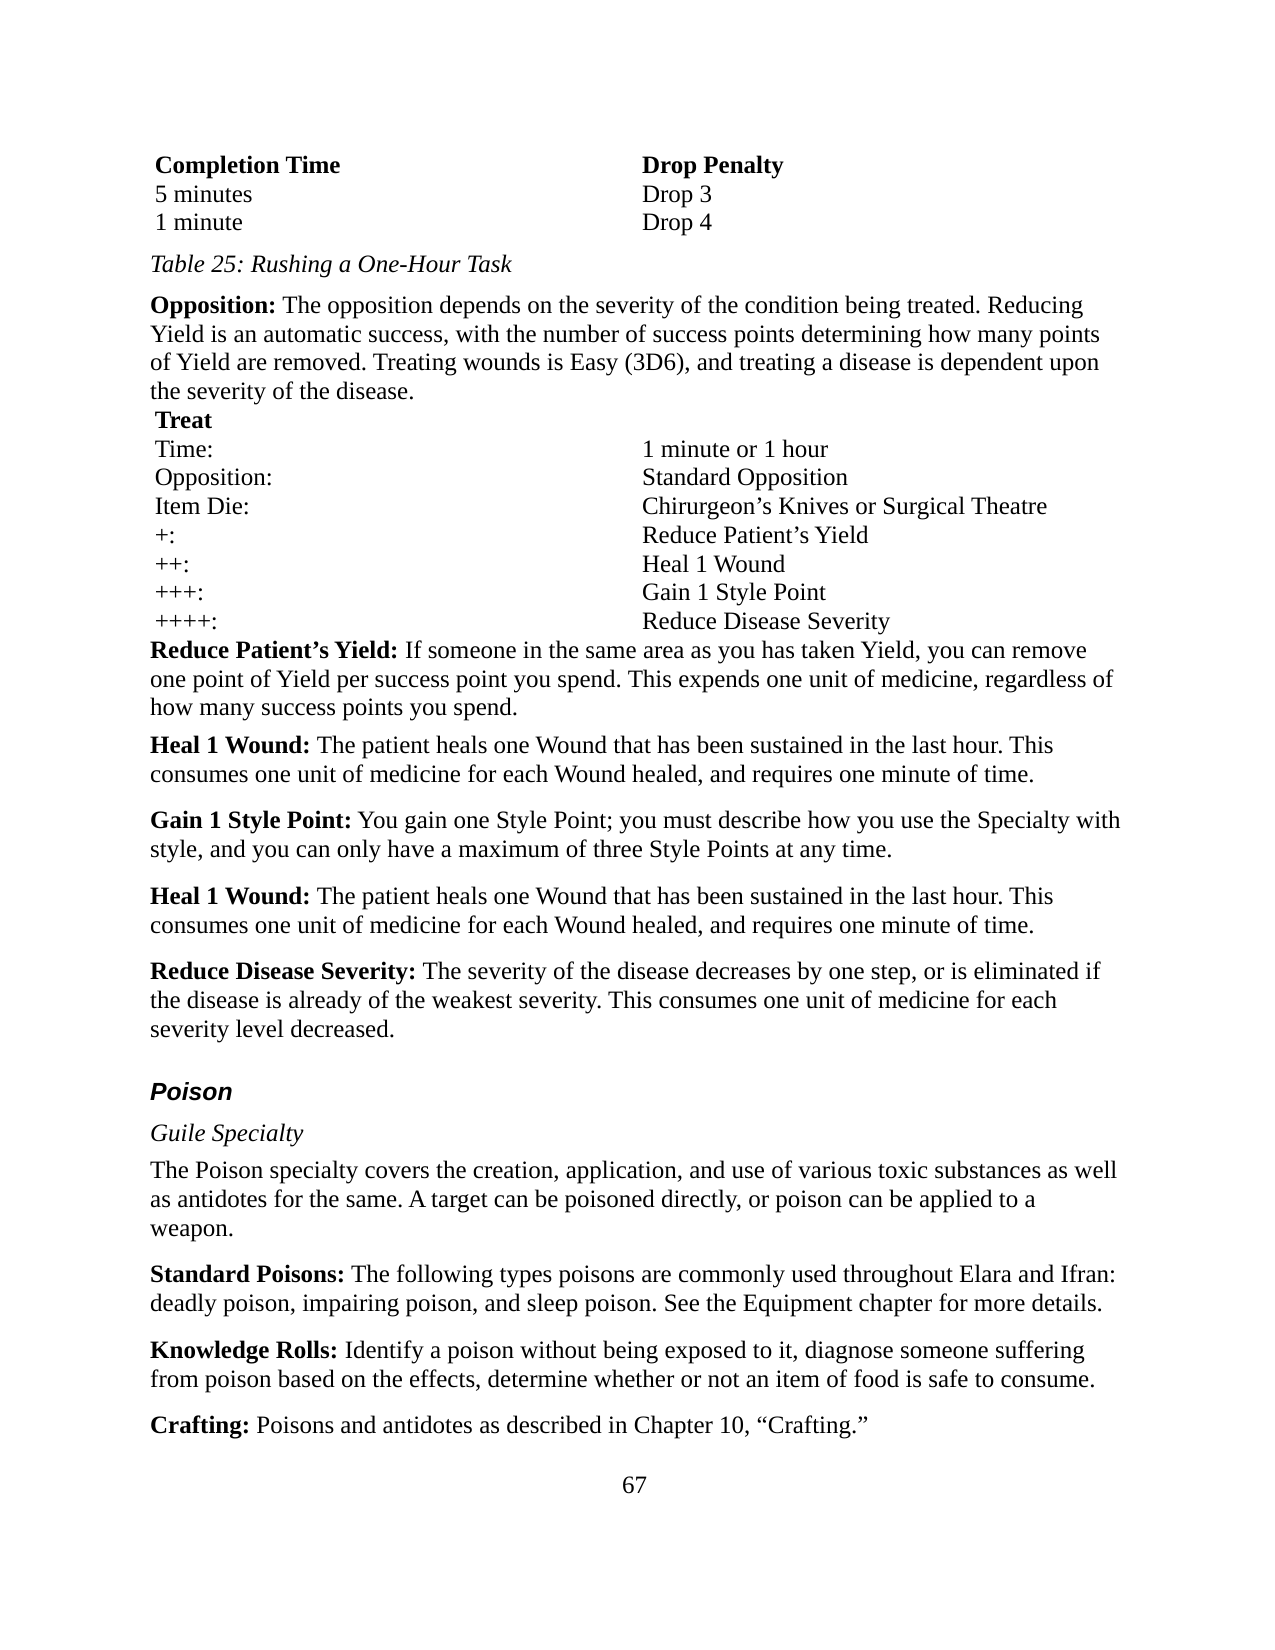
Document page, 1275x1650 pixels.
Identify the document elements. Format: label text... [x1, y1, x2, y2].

table_cell Opposition: [150, 463, 637, 491]
table_cell Chirurgeon’s Knives or Surgical Theatre [638, 491, 1125, 520]
text Opposition: The opposition depends on the severity of the condition being treated. Reducing Yield is an automatic success, with the number of success points determining how many points of Yield are removed. Treating wounds is Easy (3D6), and treating a disease is dependent upon the severity of the disease. [150, 290, 1125, 405]
table_cell Drop 3 [638, 179, 1125, 207]
table_cell Heal 1 Wound [638, 549, 1125, 577]
text Heal 1 Wound: The patient heals one Wound that has been sustained in the last hour. This consumes one unit of medicine for each Wound healed, and requires one minute of time. [150, 730, 1125, 788]
table_cell Gain 1 Style Point [638, 578, 1125, 606]
table_cell Reduce Patient’s Yield [638, 520, 1125, 549]
text Reduce Patient’s Yield: If someone in the same area as you has taken Yield, you can remove one point of Yield per success point you spend. This expends one unit of medicine, regardless of how many success points you spend. [150, 635, 1125, 721]
table_cell 5 minutes [150, 179, 637, 207]
table_cell Time: [150, 434, 637, 462]
text Gain 1 Style Point: You gain one Style Point; you must describe how you use the Specialty with style, and you can only have a maximum of three Style Points at any time. [150, 806, 1125, 863]
table_cell Drop 4 [638, 208, 1125, 236]
table_cell 1 minute or 1 hour [638, 434, 1125, 462]
table_header Completion Time [150, 150, 637, 179]
table_cell 1 minute [150, 208, 637, 236]
table_header [638, 405, 1125, 434]
table_header Treat [150, 405, 637, 434]
subtitle Poison [150, 1077, 1125, 1105]
text Crafting: Poisons and antidotes as described in Chapter 10, “Crafting.” [150, 1410, 1125, 1439]
text Heal 1 Wound: The patient heals one Wound that has been sustained in the last hour. This consumes one unit of medicine for each Wound healed, and requires one minute of time. [150, 881, 1125, 938]
table_cell ++: [150, 549, 637, 577]
text Table 25: Rushing a One-Hour Task [150, 249, 1125, 277]
table_cell Reduce Disease Severity [638, 606, 1125, 635]
text Standard Poisons: The following types poisons are commonly used throughout Elara and Ifran: deadly poison, impairing poison, and sleep poison. See the Equipment chapter for more details. [150, 1259, 1125, 1317]
text Guile Specialty [150, 1118, 1125, 1146]
table_header Drop Penalty [638, 150, 1125, 179]
table_cell +++: [150, 578, 637, 606]
table_cell Standard Opposition [638, 463, 1125, 491]
table_cell Item Die: [150, 491, 637, 520]
text Reduce Disease Severity: The severity of the disease decreases by one step, or is eliminated if the disease is already of the weakest severity. This consumes one unit of medicine for each severity level decreased. [150, 956, 1125, 1043]
table_cell ++++: [150, 606, 637, 635]
text Knowledge Rolls: Identify a poison without being exposed to it, diagnose someone suffering from poison based on the effects, determine whether or not an item of food is safe to consume. [150, 1335, 1125, 1392]
text The Poison specialty covers the creation, application, and use of various toxic substances as well as antidotes for the same. A target can be poisoned directly, or poison can be applied to a weapon. [150, 1155, 1125, 1242]
table_cell +: [150, 520, 637, 549]
